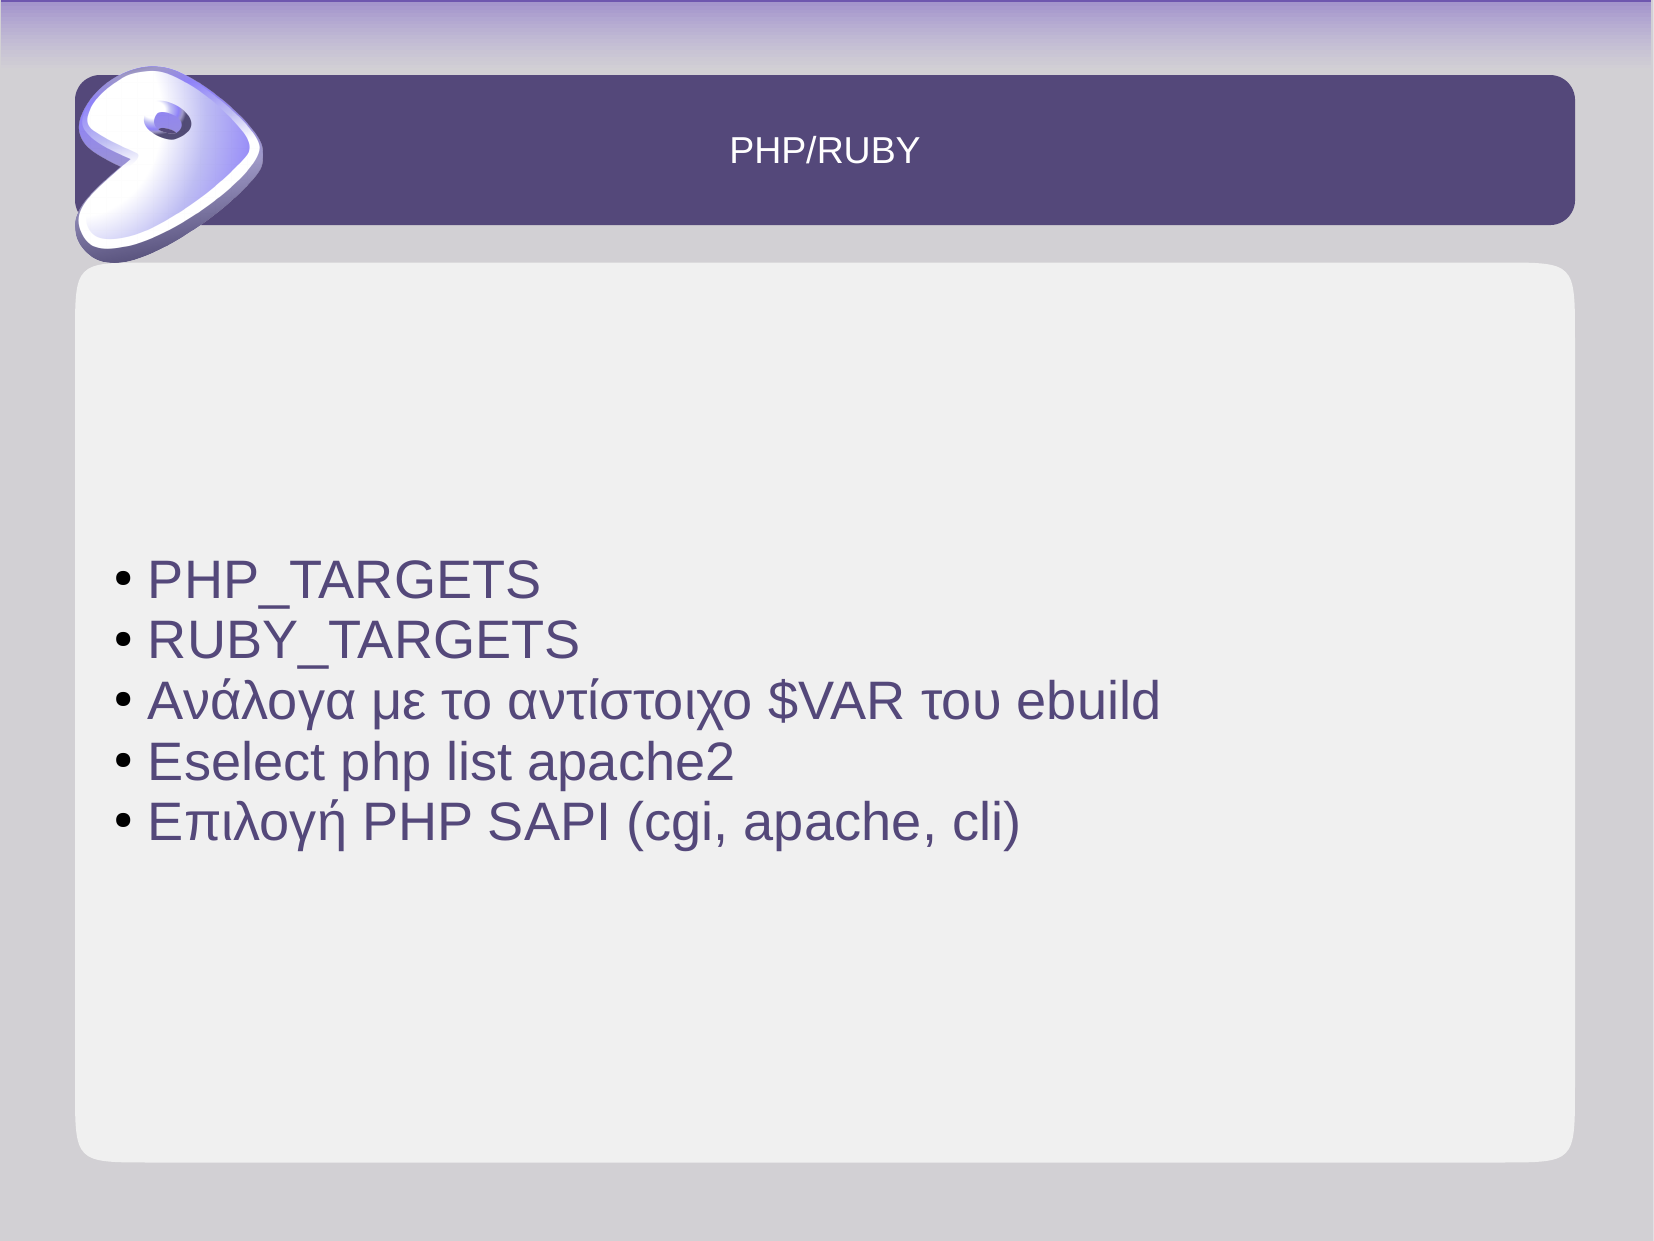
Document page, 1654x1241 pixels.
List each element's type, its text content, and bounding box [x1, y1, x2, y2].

picture [0, 0, 1654, 1241]
text_box PHP_TARGETS RUBY_TARGETS Ανάλογα με το αντίστοιχο $VAR του ebuild Eselect php list apache2 Επιλογή PHP SAPI (cgi, apache, cli) [98, 300, 1524, 1131]
text_box PHP/RUBY [263, 75, 1576, 226]
text_box [75, 262, 1576, 1163]
